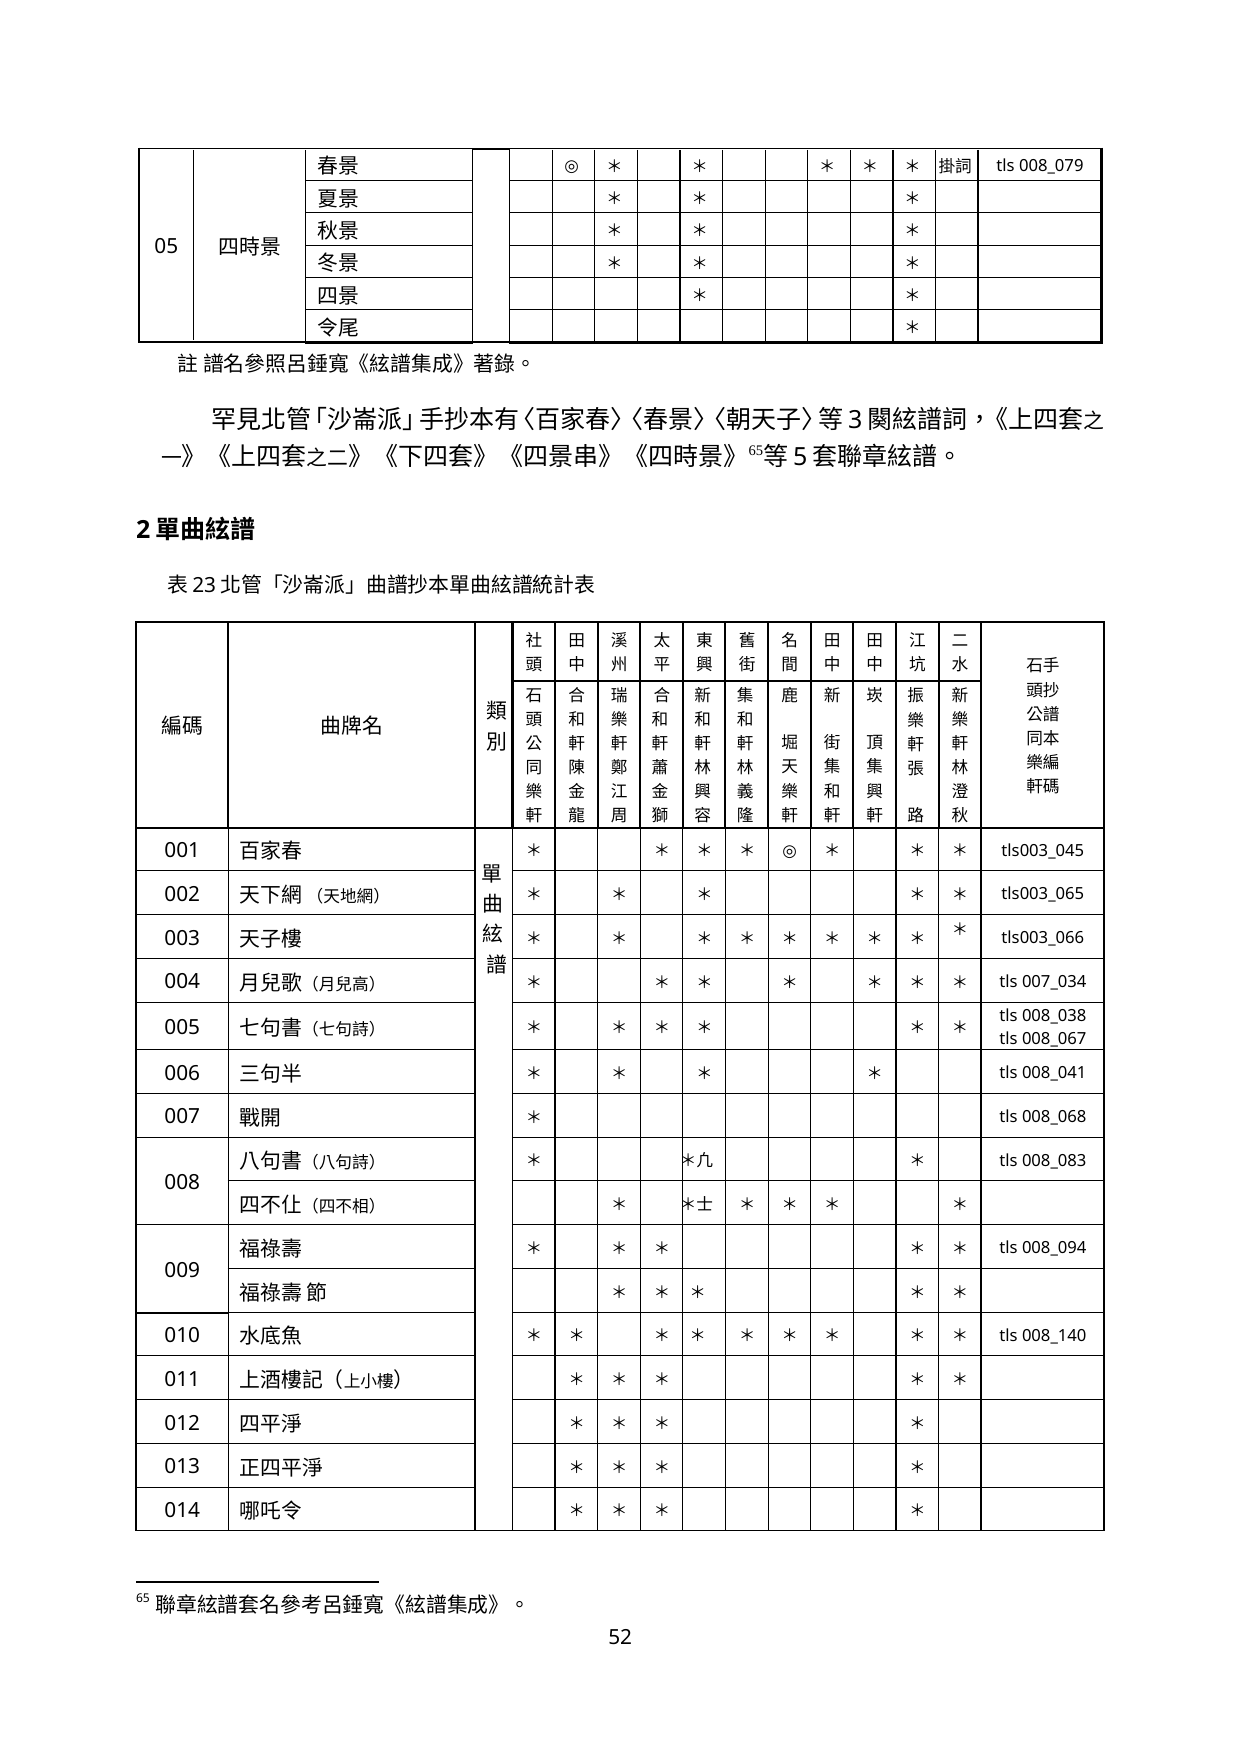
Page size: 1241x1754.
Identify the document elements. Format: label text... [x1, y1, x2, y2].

table_cell [854, 1094, 895, 1137]
table_cell [766, 278, 807, 309]
table_cell ＊ [598, 1444, 640, 1487]
table_cell ＊ [641, 1269, 682, 1312]
table_cell [854, 1444, 895, 1487]
table_cell [683, 1400, 725, 1443]
table_cell [769, 1138, 810, 1180]
table_header 東興 [684, 623, 724, 679]
table_cell [641, 871, 682, 914]
table_cell [769, 1269, 810, 1312]
table_cell 天子樓 [229, 915, 474, 958]
table_cell ＊ [897, 1269, 938, 1312]
table_cell 福祿壽 [229, 1225, 474, 1268]
table_cell ＊ [513, 915, 554, 958]
table_cell ＊ [598, 1003, 640, 1049]
table_cell ＊ [556, 1356, 597, 1399]
table_cell [811, 1488, 853, 1530]
table_header 田中 [854, 623, 895, 679]
table_cell [982, 1181, 1103, 1224]
table_cell [556, 829, 597, 870]
table_cell [936, 213, 977, 244]
table_cell [982, 1444, 1103, 1487]
table_cell 新 街集 和 軒 [812, 682, 852, 827]
table_cell ＊ [939, 959, 980, 1002]
table_cell 單曲絃 譜 [476, 829, 512, 1530]
table_cell ＊ [598, 1181, 640, 1224]
table_cell [766, 246, 807, 277]
table_cell ＊ [513, 1138, 554, 1180]
table_cell [939, 1488, 980, 1530]
table_cell ＊ [641, 1488, 682, 1530]
table_cell [979, 213, 1100, 244]
table_cell 003 [137, 915, 228, 958]
table_cell ＊ [726, 1181, 768, 1224]
table_cell [556, 959, 597, 1002]
table_header 溪州 [599, 623, 639, 679]
table_cell ＊ [939, 1003, 980, 1049]
text 2單曲絃譜 [136, 510, 1104, 546]
table_cell [811, 1356, 853, 1399]
table_cell ＊ [598, 1269, 640, 1312]
table_cell [854, 1003, 895, 1049]
table_cell [766, 149, 807, 180]
table_cell ＊ [598, 1225, 640, 1268]
table_cell ＊ [939, 1225, 980, 1268]
table_cell [808, 310, 850, 341]
table_cell ＊ [641, 1356, 682, 1399]
table_cell 004 [137, 959, 228, 1002]
table_cell tls003_066 [982, 915, 1103, 958]
table_cell [769, 1488, 810, 1530]
table_cell [723, 310, 765, 341]
table_cell [638, 149, 680, 180]
table_cell ＊ [897, 915, 938, 958]
table_header 江坑 [897, 623, 938, 679]
table_cell 010 [137, 1314, 228, 1355]
table_cell [683, 1356, 725, 1399]
table_cell 水底魚 [229, 1313, 474, 1355]
table_cell ＊ [854, 959, 895, 1002]
table_cell ＊ [598, 1400, 640, 1443]
table_header 編碼 [137, 623, 227, 827]
table_header 二水 [940, 623, 980, 679]
table_cell ＊ [769, 959, 810, 1002]
table_cell ＊ [556, 1488, 597, 1530]
table_cell 三句半 [229, 1050, 474, 1093]
table_cell ＊ [681, 246, 722, 277]
table_cell tls 008_079 [979, 149, 1100, 180]
table_cell [769, 1225, 810, 1268]
table_cell [510, 213, 552, 244]
table_cell [897, 1050, 938, 1093]
table_cell ＊ [939, 829, 980, 870]
table_cell ＊ [939, 1181, 980, 1224]
table_cell 八句書（八句詩） [229, 1138, 474, 1180]
table_cell [939, 1050, 980, 1093]
table_cell [726, 959, 768, 1002]
table_cell ＊ [939, 915, 980, 958]
table_cell [473, 150, 509, 341]
table_cell 集和軒林義隆 [726, 682, 767, 827]
table_cell [638, 278, 679, 309]
table_cell [811, 1269, 853, 1312]
table_cell [723, 213, 765, 244]
table_cell ＊ [894, 310, 935, 341]
table_cell ＊ [811, 1181, 853, 1224]
table_cell ＊ [683, 871, 725, 914]
table_cell ＊ [683, 1269, 725, 1312]
table_cell ＊ [641, 829, 682, 870]
table_cell [510, 278, 552, 309]
table_cell ＊ [897, 1356, 938, 1399]
table_cell [723, 246, 765, 277]
table_cell [808, 181, 850, 212]
table_header 曲牌名 [229, 623, 474, 827]
table_cell [683, 1225, 725, 1268]
table_cell [726, 1225, 768, 1268]
table_cell ＊ [595, 213, 637, 244]
table_cell [556, 1181, 597, 1224]
table_cell 四景 [306, 278, 472, 309]
table_cell ＊ [939, 1356, 980, 1399]
table_cell [854, 1269, 895, 1312]
table_header 田中 [812, 623, 852, 679]
table_cell [726, 1269, 768, 1312]
table_cell [939, 1400, 980, 1443]
table_cell [726, 1356, 768, 1399]
table_cell ＊ [681, 181, 722, 212]
table_cell ＊ [598, 1356, 640, 1399]
table_cell ＊ [681, 278, 722, 309]
table_cell [979, 181, 1100, 212]
table_cell 天下網 （天地網） [229, 871, 474, 914]
table_cell 011 [137, 1356, 228, 1399]
table_cell [897, 1094, 938, 1137]
table_cell [553, 181, 594, 212]
table_cell [638, 213, 679, 244]
table_cell [766, 310, 807, 341]
table_cell ＊ [897, 1400, 938, 1443]
table_cell [723, 181, 765, 212]
table_cell ＊ [726, 829, 768, 870]
table_cell [854, 829, 895, 870]
text 表23北管「沙崙派」曲譜抄本單曲絃譜統計表 [136, 565, 1104, 602]
table_header 舊街 [726, 623, 767, 679]
table_cell 005 [137, 1003, 228, 1049]
table_cell [726, 1488, 768, 1530]
table_cell [641, 1094, 682, 1137]
table_cell [808, 213, 850, 244]
table_cell ＊ [641, 1400, 682, 1443]
table_cell [553, 213, 594, 244]
table_cell [683, 1444, 725, 1487]
table_cell [936, 246, 977, 277]
text 註 譜名參照呂錘寬《絃譜集成》著錄。 [136, 343, 1104, 381]
table_cell [808, 246, 850, 277]
table_cell [683, 1094, 725, 1137]
table_cell [982, 1356, 1103, 1399]
table_cell ＊ [683, 959, 725, 1002]
table_cell [723, 149, 765, 180]
table_cell [598, 1138, 640, 1180]
table_cell 振 樂 軒張 路 [897, 682, 938, 827]
table_cell 正四平淨 [229, 1444, 474, 1487]
table_cell 合 和軒蕭金獅 [641, 682, 682, 827]
table_cell ＊ [939, 1269, 980, 1312]
table_cell [811, 959, 853, 1002]
table_cell ＊ [897, 959, 938, 1002]
table_cell [726, 1400, 768, 1443]
table_cell ＊ [595, 181, 637, 212]
table_cell [556, 1050, 597, 1093]
table_cell [553, 278, 594, 309]
table_cell [638, 310, 679, 341]
table_cell 夏景 [306, 181, 472, 212]
table_cell 合 和軒陳金 龍 [556, 682, 597, 827]
table_cell ＊ [851, 149, 893, 180]
table_cell tls 008_038 tls 008_067 [982, 1003, 1103, 1049]
table_cell ◎ [553, 149, 594, 180]
table_cell ＊ [811, 1313, 853, 1355]
table_cell 四平淨 [229, 1400, 474, 1443]
table_cell 七句書（七句詩） [229, 1003, 474, 1049]
table_cell ＊ [595, 246, 637, 277]
table_cell ＊ [513, 871, 554, 914]
table_cell [726, 1050, 768, 1093]
table_cell [982, 1269, 1103, 1312]
table_cell 春景 [306, 149, 472, 180]
table_cell [513, 1488, 554, 1530]
table_cell ＊ [854, 1050, 895, 1093]
table_cell 001 [137, 829, 228, 870]
table_cell 石 頭公同樂 軒 [514, 682, 554, 827]
table_cell [598, 959, 640, 1002]
table_cell [598, 829, 640, 870]
table_cell ＊ [854, 915, 895, 958]
table_cell [854, 1313, 895, 1355]
table_cell ＊ [556, 1400, 597, 1443]
table_cell 007 [137, 1094, 228, 1137]
table_header 石手 頭抄 公譜 同本 樂編 軒碼 [982, 623, 1103, 827]
table_cell [553, 246, 594, 277]
table_cell 006 [137, 1050, 228, 1093]
table_cell ＊ [641, 1444, 682, 1487]
table_cell [851, 246, 892, 277]
table_cell ＊ [894, 149, 935, 180]
table_cell ＊士 [683, 1181, 725, 1224]
table_cell 崁 頂 集興軒 [854, 682, 895, 827]
table_cell [638, 181, 679, 212]
table_cell [769, 1094, 810, 1137]
table_cell [854, 1225, 895, 1268]
table_cell ＊ [897, 1003, 938, 1049]
table_cell [513, 1400, 554, 1443]
table_cell ＊ [897, 1138, 938, 1180]
table_cell [769, 1050, 810, 1093]
table_cell ＊ [513, 1003, 554, 1049]
table_cell ＊ [897, 1313, 938, 1355]
table_cell ◎ [769, 829, 810, 870]
table_cell tls 007_034 [982, 959, 1103, 1002]
table_cell tls 008_083 [982, 1138, 1103, 1180]
table_cell [513, 1181, 554, 1224]
table_cell 冬景 [306, 246, 472, 277]
table_cell ＊ [513, 959, 554, 1002]
table_cell [979, 246, 1100, 277]
table_cell [854, 1356, 895, 1399]
table_cell ＊ [769, 1181, 810, 1224]
table_cell ＊ [595, 149, 637, 180]
table_header 太平 [641, 623, 682, 679]
table_cell 秋景 [306, 213, 472, 244]
table_cell [638, 246, 679, 277]
table_cell ＊ [769, 1313, 810, 1355]
table_cell 05 [140, 149, 193, 341]
table_cell [556, 1225, 597, 1268]
table_cell [726, 1138, 768, 1180]
table_cell [595, 278, 637, 309]
table_cell 新樂軒林 澄 秋 [940, 682, 980, 827]
table_cell ＊ [894, 246, 935, 277]
table_cell ＊ [681, 149, 722, 180]
table_cell [723, 278, 765, 309]
table_cell ＊ [726, 915, 768, 958]
table_cell 008 [137, 1138, 228, 1224]
table_cell [556, 1269, 597, 1312]
table_cell ＊ [641, 1225, 682, 1268]
table_cell [726, 871, 768, 914]
table_cell [726, 1003, 768, 1049]
table_cell [808, 278, 850, 309]
table_cell [598, 1313, 640, 1355]
table_cell [854, 871, 895, 914]
table_cell 瑞 樂軒鄭江 周 [599, 682, 639, 827]
table_cell [513, 1356, 554, 1399]
table_cell [851, 310, 892, 341]
table_cell [510, 181, 552, 212]
table_cell 月兒歌（月兒高） [229, 959, 474, 1002]
text 罕見北管「沙崙派」手抄本有〈百家春〉〈春景〉〈朝天子〉等3闋絃譜詞，《上四套之一》《上四套之二》《下四套》《四景串》《四時景》等5套聯章絃譜。 [161, 400, 1104, 472]
table_cell [556, 1003, 597, 1049]
table_cell tls 008_140 [982, 1313, 1103, 1355]
table_cell ＊ [513, 1313, 554, 1355]
table_cell [936, 181, 977, 212]
table_cell [556, 1138, 597, 1180]
table_cell [979, 278, 1100, 309]
table_cell ＊ [683, 829, 725, 870]
table_cell [854, 1400, 895, 1443]
table_cell [854, 1488, 895, 1530]
table_cell [811, 1400, 853, 1443]
table_cell ＊ [513, 829, 554, 870]
table_cell [979, 310, 1100, 341]
table_cell ＊ [641, 1003, 682, 1049]
table_cell ＊ [598, 915, 640, 958]
table_cell [851, 181, 892, 212]
table_cell [513, 1444, 554, 1487]
table_cell [936, 310, 977, 341]
text 聯章絃譜套名參考呂錘寬《絃譜集成》。 [136, 1588, 1104, 1618]
table_cell 鹿 堀天樂 軒 [769, 682, 810, 827]
table_cell ＊ [939, 871, 980, 914]
table_cell ＊ [897, 829, 938, 870]
table_cell 002 [137, 871, 228, 914]
table_cell ＊ [513, 1094, 554, 1137]
table_cell [556, 1094, 597, 1137]
table_cell ＊ [598, 1050, 640, 1093]
table_cell 新 和 軒林興 容 [684, 682, 724, 827]
table_header 名間 [769, 623, 810, 679]
table_cell [726, 1444, 768, 1487]
table_cell [936, 278, 977, 309]
table_cell [897, 1181, 938, 1224]
table_cell [769, 1444, 810, 1487]
table_cell ＊ [513, 1225, 554, 1268]
table_cell [769, 871, 810, 914]
table_cell [982, 1488, 1103, 1530]
table_cell [766, 181, 807, 212]
table_cell tls 008_094 [982, 1225, 1103, 1268]
table_cell [982, 1400, 1103, 1443]
table_cell [556, 915, 597, 958]
table_cell 令尾 [306, 310, 472, 341]
table_cell ＊ [683, 1313, 725, 1355]
table_cell [598, 1094, 640, 1137]
table_cell 013 [137, 1444, 228, 1487]
table_cell [811, 1444, 853, 1487]
table_cell [641, 1138, 682, 1180]
table_cell [811, 871, 853, 914]
table_cell [811, 1003, 853, 1049]
table_cell 四時景 [193, 149, 305, 341]
table_cell [769, 1400, 810, 1443]
table_cell ＊ [939, 1313, 980, 1355]
table_cell [854, 1181, 895, 1224]
table_cell ＊ [897, 871, 938, 914]
table_cell ＊ [769, 915, 810, 958]
table_cell [769, 1356, 810, 1399]
table_cell [851, 213, 892, 244]
table_cell [556, 871, 597, 914]
table_cell [811, 1050, 853, 1093]
table_cell ＊ [641, 1313, 682, 1355]
table_cell [510, 310, 552, 341]
table_cell 上酒樓記（上小樓） [229, 1356, 474, 1399]
table_cell 四不仩（四不相） [229, 1181, 474, 1224]
table_cell ＊ [641, 959, 682, 1002]
table_cell [939, 1444, 980, 1487]
table_cell 014 [137, 1488, 228, 1530]
table_cell 012 [137, 1400, 228, 1443]
table_cell ＊ [683, 1003, 725, 1049]
table_cell [769, 1003, 810, 1049]
table_cell 戰開 [229, 1094, 474, 1137]
table_cell [510, 246, 552, 277]
table_cell 百家春 [229, 829, 474, 870]
table_cell ＊ [894, 181, 935, 212]
table_cell [641, 1181, 682, 1224]
table_cell ＊ [894, 213, 935, 244]
table_cell ＊ [556, 1444, 597, 1487]
table_cell [595, 310, 637, 341]
table_cell [513, 1269, 554, 1312]
table_cell tls 008_068 [982, 1094, 1103, 1137]
table_cell ＊ [897, 1444, 938, 1487]
table_cell [766, 213, 807, 244]
table_cell ＊ [598, 871, 640, 914]
table_cell [641, 1050, 682, 1093]
table_cell 009 [137, 1225, 228, 1312]
table_cell [811, 1094, 853, 1137]
table_cell ＊ [808, 149, 850, 180]
table_cell [939, 1138, 980, 1180]
table_cell [939, 1094, 980, 1137]
table_cell [811, 1225, 853, 1268]
table_header 社頭 [514, 623, 554, 679]
table_cell tls003_045 [982, 829, 1103, 870]
table_cell ＊ [897, 1488, 938, 1530]
table_cell ＊ [726, 1313, 768, 1355]
table_cell ＊ [811, 829, 853, 870]
table_cell 掛詞 [936, 149, 978, 180]
table_cell [811, 1138, 853, 1180]
table_cell ＊ [598, 1488, 640, 1530]
table_cell ＊凢 [683, 1138, 725, 1180]
table_cell [851, 278, 892, 309]
table_cell ＊ [683, 915, 725, 958]
table_cell 福祿壽 節 [229, 1269, 474, 1312]
table_cell [683, 1488, 725, 1530]
table_cell ＊ [894, 278, 935, 309]
table_cell [726, 1094, 768, 1137]
table_cell tls 008_041 [982, 1050, 1103, 1093]
table_cell tls003_065 [982, 871, 1103, 914]
table_cell [641, 915, 682, 958]
table_header 田中 [556, 623, 597, 679]
table_cell ＊ [811, 915, 853, 958]
table_cell ＊ [897, 1225, 938, 1268]
table_cell ＊ [681, 213, 722, 244]
table_cell ＊ [513, 1050, 554, 1093]
table_cell [854, 1138, 895, 1180]
table_header 類別 [476, 623, 511, 827]
table_cell ＊ [556, 1313, 597, 1355]
table_cell 哪吒令 [229, 1488, 474, 1530]
table_cell ＊ [683, 1050, 725, 1093]
table_cell [510, 149, 552, 180]
table_cell [681, 310, 722, 341]
table_cell [553, 310, 594, 341]
